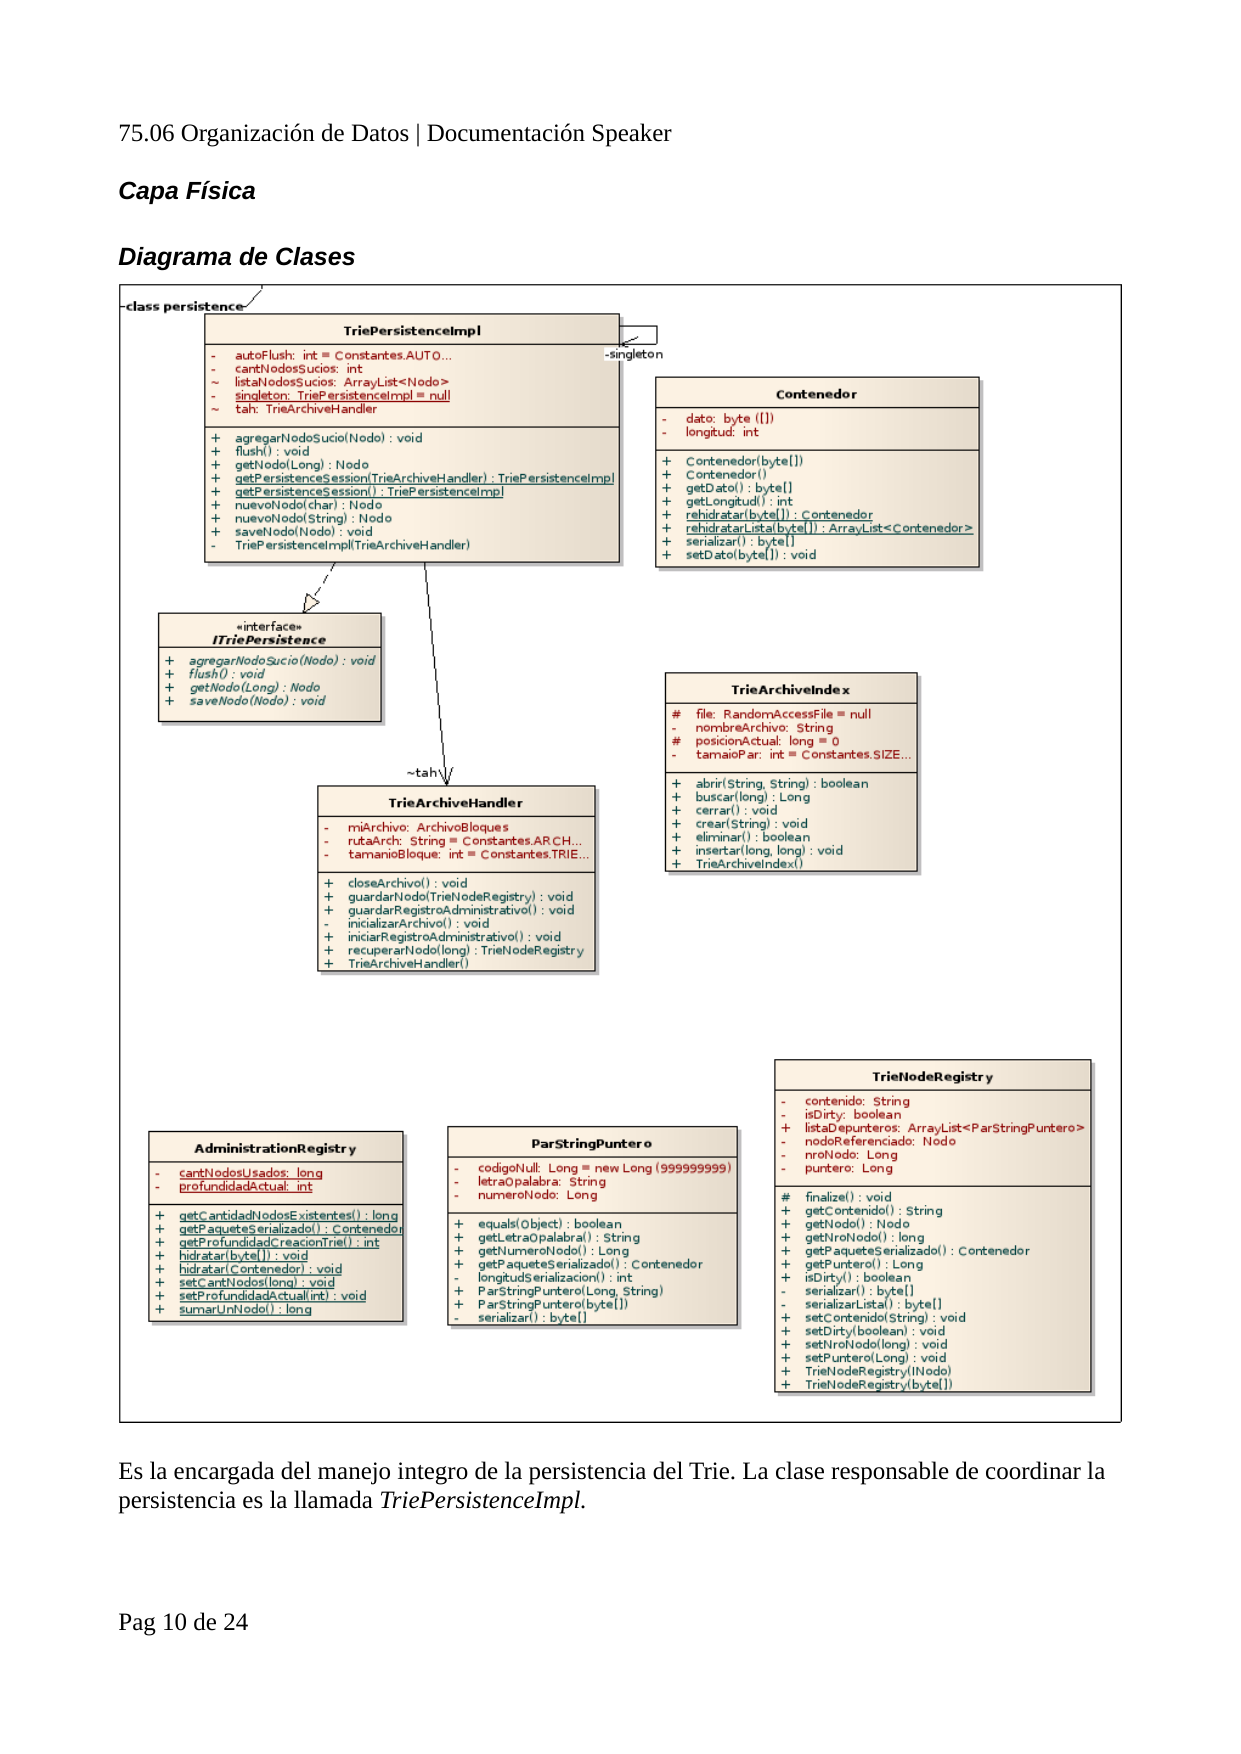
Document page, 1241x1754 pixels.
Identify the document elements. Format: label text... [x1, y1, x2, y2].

picture [118, 283, 1122, 1423]
text Es la encargada del manejo integro de la persistencia del Trie. La clase responsable de coordinar la persistencia es la llamada TriePersistenceImpl. [118, 1456, 1122, 1513]
subtitle Diagrama de Clases [118, 242, 1122, 271]
subtitle Capa Física [118, 176, 1122, 205]
